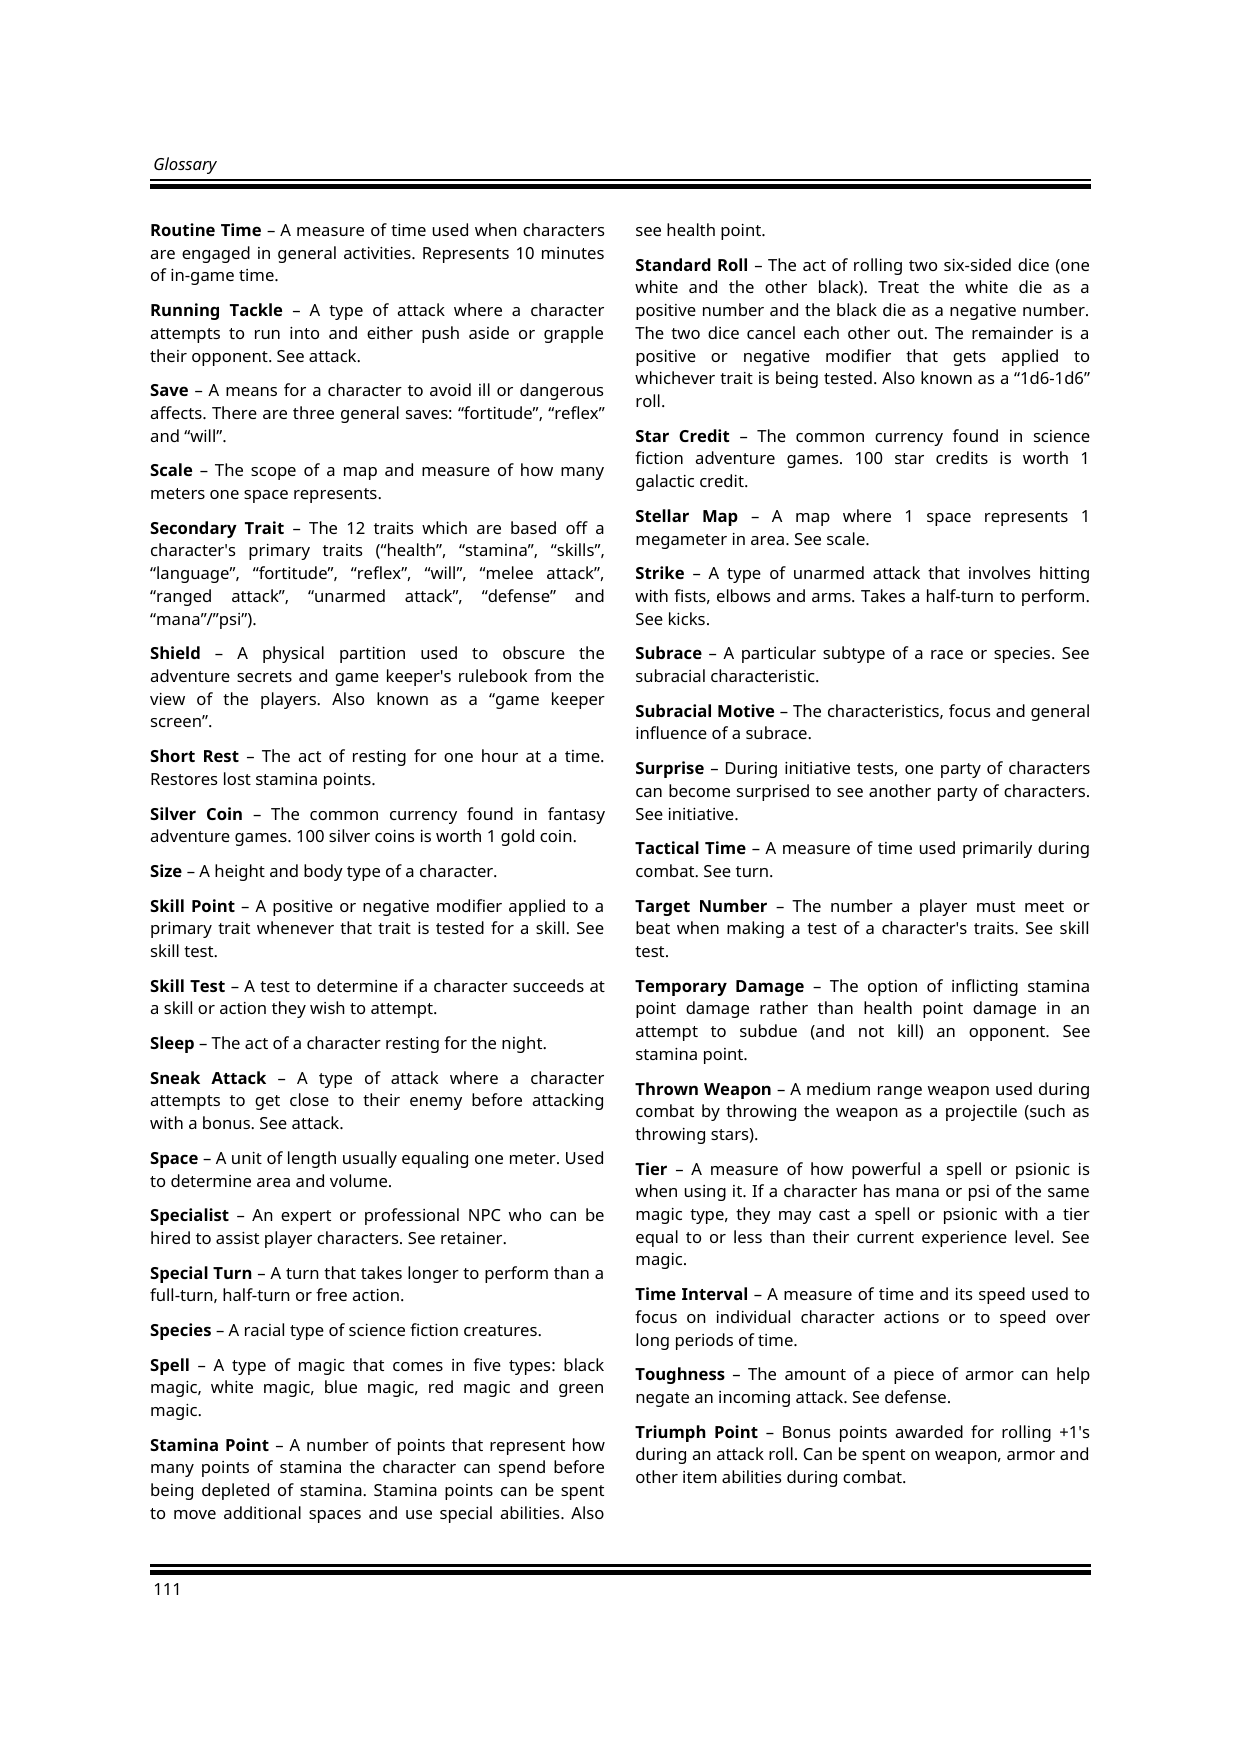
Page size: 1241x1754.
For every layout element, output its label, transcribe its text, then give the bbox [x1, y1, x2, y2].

text Strike – A type of unarmed attack that involves hitting with fists, elbows and arms. Takes a half-turn to perform. See kicks. [635, 562, 1091, 630]
text Skill Point – A positive or negative modifier applied to a primary trait whenever that trait is tested for a skill. See skill test. [150, 894, 605, 962]
text Species – A racial type of science fiction creatures. [150, 1319, 605, 1341]
text Special Turn – A turn that takes longer to perform than a full-turn, half-turn or free action. [150, 1261, 605, 1307]
text Target Number – The number a player must meet or beat when making a test of a character's traits. See skill test. [635, 894, 1091, 962]
text Tactical Time – A measure of time used primarily during combat. See turn. [635, 837, 1091, 882]
text Triumph Point – Bonus points awarded for rolling +1's during an attack roll. Can be spent on weapon, armor and other item abilities during combat. [635, 1420, 1091, 1488]
text Tier – A measure of how powerful a spell or psionic is when using it. If a character has mana or psi of the same magic type, they may cast a spell or psionic with a tier equal to or less than their current experience level. See magic. [635, 1157, 1091, 1271]
text Temporary Damage – The option of inflicting stamina point damage rather than health point damage in an attempt to subdue (and not kill) an opponent. See stamina point. [635, 974, 1091, 1065]
text Silver Coin – The common currency found in fantasy adventure games. 100 silver coins is worth 1 gold coin. [150, 802, 605, 847]
text Star Credit – The common currency found in science fiction adventure games. 100 star credits is worth 1 galactic credit. [635, 424, 1091, 492]
text Stellar Map – A map where 1 space represents 1 megameter in area. See scale. [635, 504, 1091, 550]
text see health point. [635, 219, 1091, 241]
text Routine Time – A measure of time used when characters are engaged in general activities. Represents 10 minutes of in-game time. [150, 219, 605, 287]
text Space – A unit of length usually equaling one meter. Used to determine area and volume. [150, 1146, 605, 1192]
text Short Rest – The act of resting for one hour at a time. Restores lost stamina points. [150, 745, 605, 790]
text Surprise – During initiative tests, one party of characters can become surprised to see another party of characters. See initiative. [635, 757, 1091, 825]
text Spell – A type of magic that comes in five types: black magic, white magic, blue magic, red magic and green magic. [150, 1353, 605, 1421]
text Toughness – The amount of a piece of armor can help negate an incoming attack. See defense. [635, 1363, 1091, 1408]
text Time Interval – A measure of time and its speed used to focus on individual character actions or to speed over long periods of time. [635, 1283, 1091, 1351]
text Subrace – A particular subtype of a race or species. See subracial characteristic. [635, 642, 1091, 687]
text Thrown Weapon – A medium range weapon used during combat by throwing the weapon as a projectile (such as throwing stars). [635, 1077, 1091, 1145]
text Sleep – The act of a character resting for the night. [150, 1032, 605, 1054]
text Specialist – An expert or professional NPC who can be hired to assist player characters. See retainer. [150, 1204, 605, 1249]
text Stamina Point – A number of points that represent how many points of stamina the character can spend before being depleted of stamina. Stamina points can be spent to move additional spaces and use special abilities. Also [150, 1433, 605, 1524]
text Size – A height and body type of a character. [150, 859, 605, 882]
text Scale – The scope of a map and measure of how many meters one space represents. [150, 459, 605, 504]
text Sneak Attack – A type of attack where a character attempts to get close to their enemy before attacking with a bonus. See attack. [150, 1066, 605, 1134]
text Save – A means for a character to avoid ill or dangerous affects. There are three general saves: “fortitude”, “reflex” and “will”. [150, 379, 605, 447]
text Secondary Trait – The 12 traits which are based off a character's primary traits (“health”, “stamina”, “skills”, “language”, “fortitude”, “reflex”, “will”, “melee attack”, “ranged attack”, “unarmed attack”, “defense” and “mana”/”psi”). [150, 516, 605, 630]
text Running Tackle – A type of attack where a character attempts to run into and either push aside or grapple their opponent. See attack. [150, 299, 605, 367]
text Shield – A physical partition used to obscure the adventure secrets and game keeper's rulebook from the view of the players. Also known as a “game keeper screen”. [150, 642, 605, 733]
text Standard Roll – The act of rolling two six-sided dice (one white and the other black). Treat the white die as a positive number and the black die as a negative number. The two dice cancel each other out. The remainder is a positive or negative modifier that gets applied to whichever trait is being tested. Also known as a “1d6-1d6” roll. [635, 253, 1091, 412]
text Skill Test – A test to determine if a character succeeds at a skill or action they wish to attempt. [150, 974, 605, 1020]
text Subracial Motive – The characteristics, focus and general influence of a subrace. [635, 699, 1091, 745]
